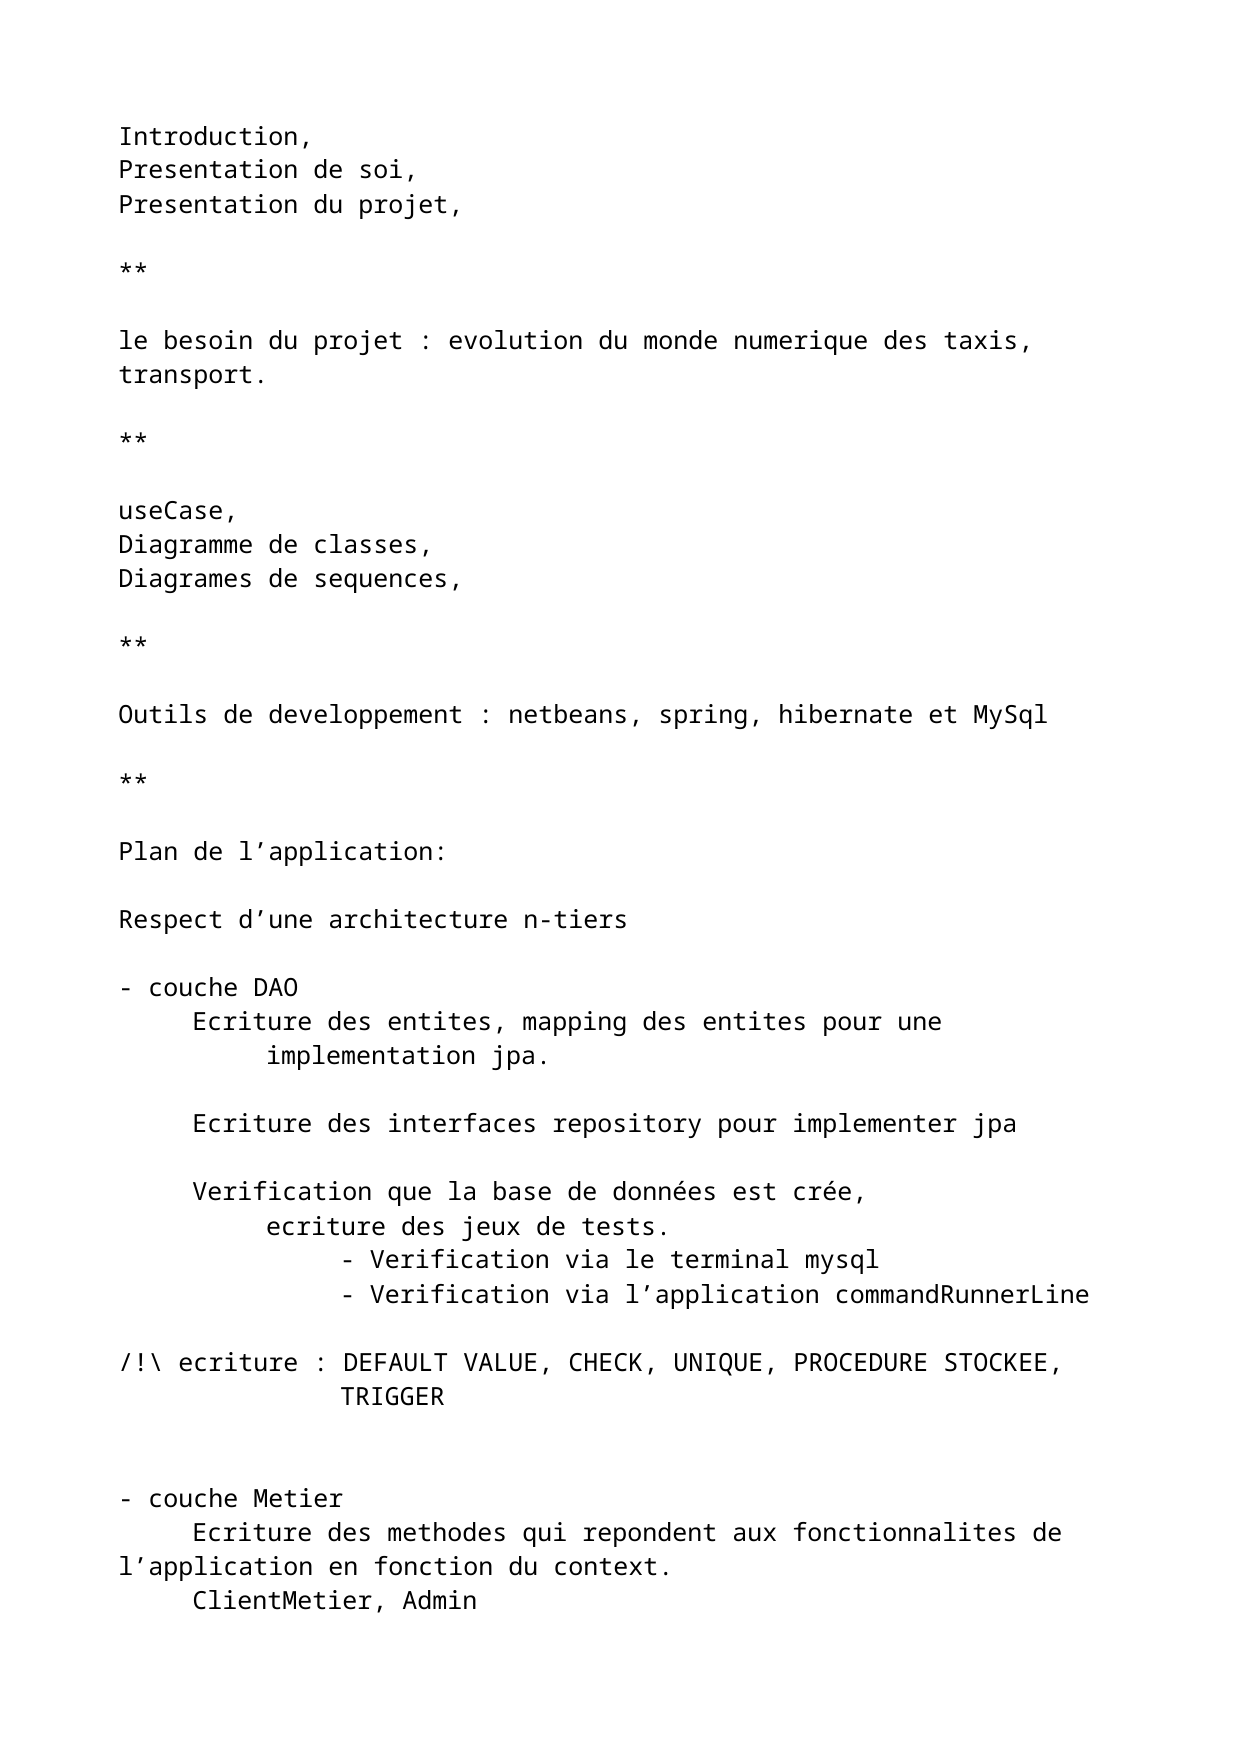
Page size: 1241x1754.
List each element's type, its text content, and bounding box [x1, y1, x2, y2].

text Respect d’une architecture n-tiers [118, 902, 1122, 936]
text Diagrames de sequences, [118, 561, 1122, 595]
text useCase, [118, 493, 1122, 527]
text Presentation du projet, [118, 186, 1122, 220]
text TRIGGER [118, 1378, 1122, 1412]
text Ecriture des entites, mapping des entites pour une implementation jpa. [118, 1004, 1122, 1072]
text ** [118, 425, 1122, 459]
text le besoin du projet : evolution du monde numerique des taxis, transport. [118, 322, 1122, 391]
text Outils de developpement : netbeans, spring, hibernate et MySql [118, 697, 1122, 731]
text ** [118, 629, 1122, 663]
text Ecriture des interfaces repository pour implementer jpa [118, 1106, 1122, 1140]
text Verification que la base de données est crée, [118, 1174, 1122, 1208]
text - Verification via l’application commandRunnerLine [118, 1276, 1122, 1310]
text Plan de l’application: [118, 833, 1122, 867]
text Diagramme de classes, [118, 527, 1122, 561]
text - couche DAO [118, 970, 1122, 1004]
text - couche Metier [118, 1481, 1122, 1515]
text ** [118, 765, 1122, 799]
text Introduction, [118, 118, 1122, 152]
text ecriture des jeux de tests. [118, 1208, 1122, 1242]
text ClientMetier, Admin [118, 1583, 1122, 1617]
text Presentation de soi, [118, 152, 1122, 186]
text /!\ ecriture : DEFAULT VALUE, CHECK, UNIQUE, PROCEDURE STOCKEE, [118, 1344, 1122, 1378]
text Ecriture des methodes qui repondent aux fonctionnalites de l’application en fonction du context. [118, 1515, 1122, 1583]
text ** [118, 254, 1122, 288]
text - Verification via le terminal mysql [118, 1242, 1122, 1276]
